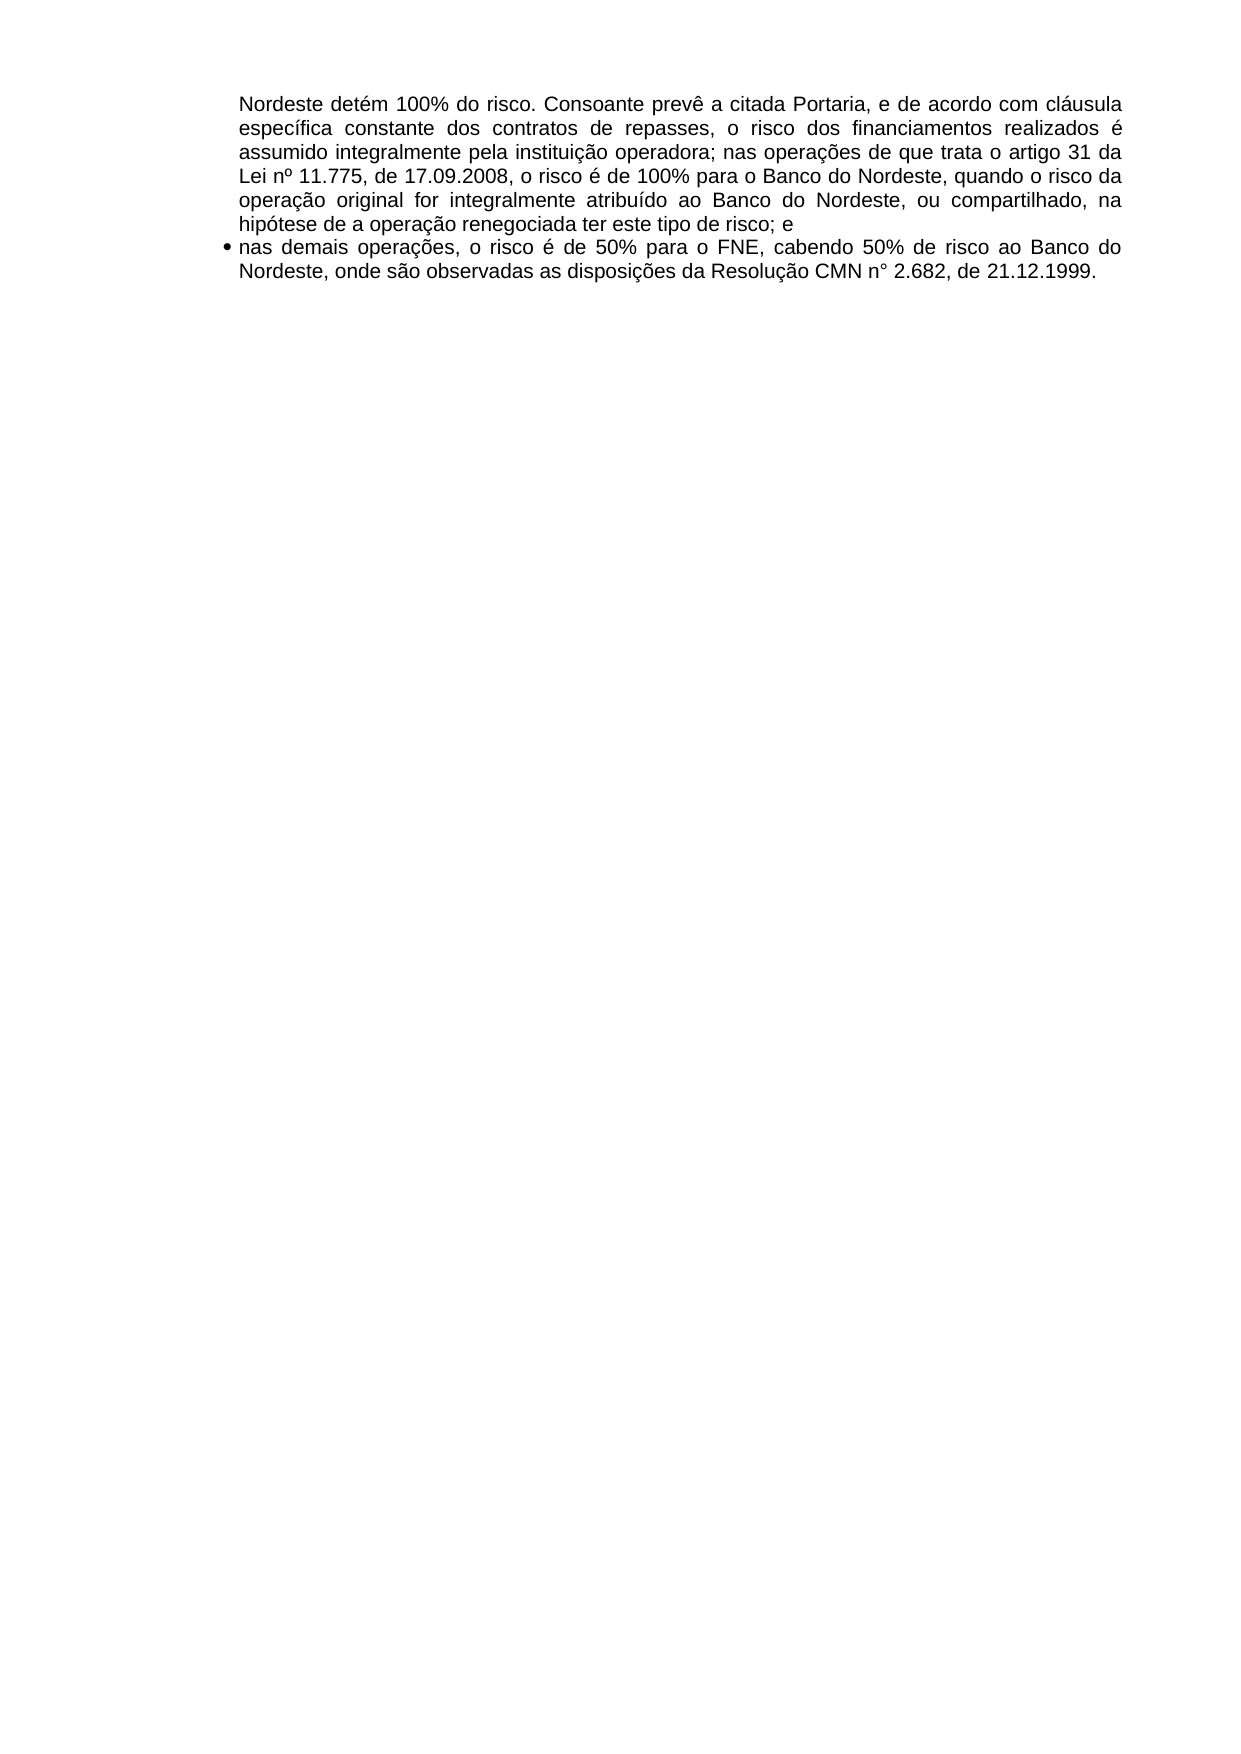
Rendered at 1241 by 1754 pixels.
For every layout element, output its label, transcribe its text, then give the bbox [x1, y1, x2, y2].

list nas demais operações, o risco é de 50% para o FNE, cabendo 50% de risco ao Banco do Nordeste, onde são observadas as disposições da Resolução CMN n° 2.682, de 21.12.1999. [224, 235, 1123, 282]
list Nordeste detém 100% do risco. Consoante prevê a citada Portaria, e de acordo com cláusula específica constante dos contratos de repasses, o risco dos financiamentos realizados é assumido integralmente pela instituição operadora; nas operações de que trata o artigo 31 da Lei nº 11.775, de 17.09.2008, o risco é de 100% para o Banco do Nordeste, quando o risco da operação original for integralmente atribuído ao Banco do Nordeste, ou compartilhado, na hipótese de a operação renegociada ter este tipo de risco; e [224, 92, 1123, 235]
